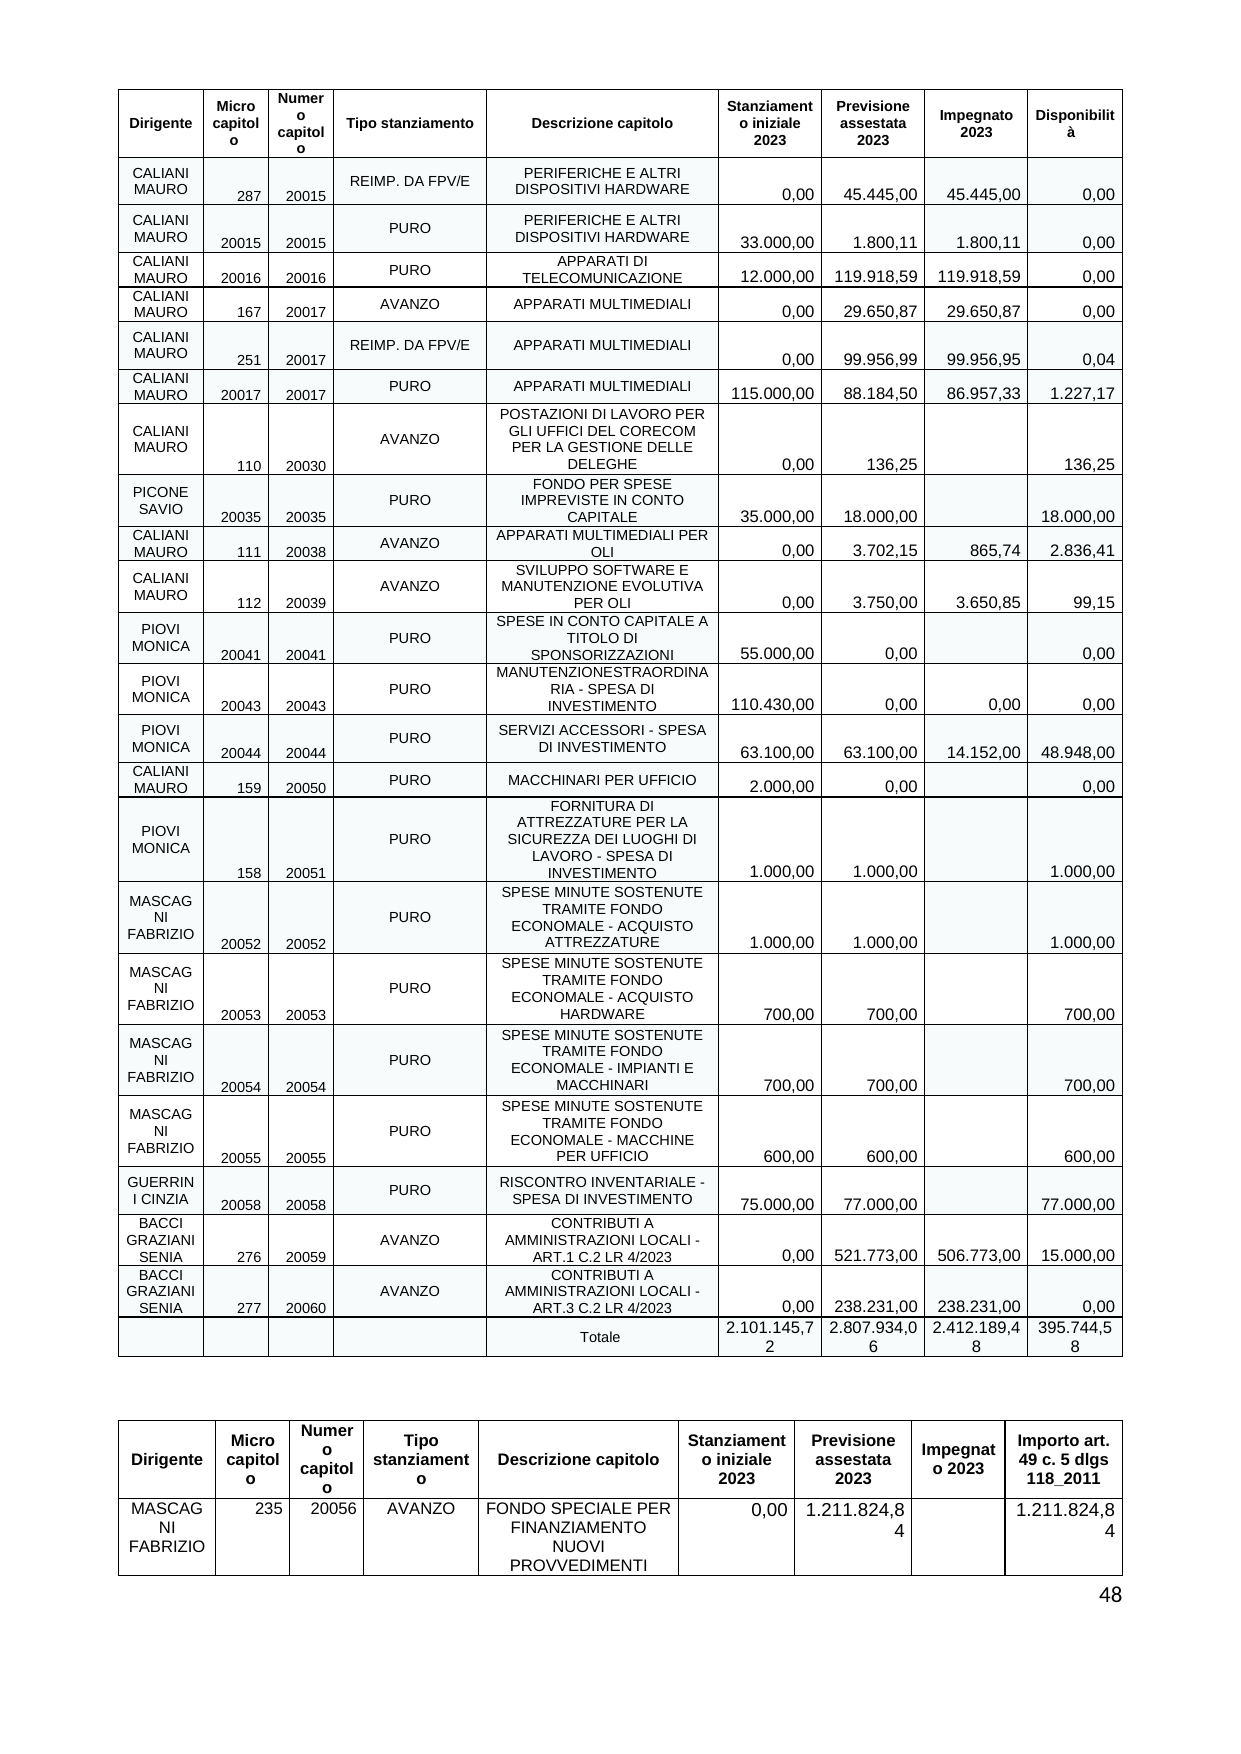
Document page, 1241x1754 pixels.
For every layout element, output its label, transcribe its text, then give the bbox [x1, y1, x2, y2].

table_cell APPARATI MULTIMEDIALI [487, 370, 718, 403]
table_cell 1.211.824,84 [1006, 1499, 1122, 1575]
table_cell PERIFERICHE E ALTRI DISPOSITIVI HARDWARE [487, 158, 718, 204]
table_cell 33.000,00 [719, 205, 821, 252]
table_cell FORNITURA DI ATTREZZATURE PER LA SICUREZZA DEI LUOGHI DI LAVORO - SPESA DI INVESTIMENTO [487, 798, 718, 881]
table_cell AVANZO [334, 404, 486, 474]
table_cell 63.100,00 [822, 715, 924, 762]
table_cell 2.000,00 [719, 763, 821, 796]
table_cell 0,00 [925, 664, 1027, 714]
table_cell CALIANI MAURO [119, 205, 203, 252]
table_cell 20041 [269, 613, 333, 663]
table_cell 238.231,00 [925, 1266, 1027, 1316]
table_cell 99,15 [1028, 561, 1122, 612]
table_cell AVANZO [334, 527, 486, 560]
table_cell PURO [334, 954, 486, 1024]
table_cell 20053 [204, 954, 268, 1024]
table_cell 20015 [269, 205, 333, 252]
table_cell CALIANI MAURO [119, 763, 203, 796]
table_cell [925, 475, 1027, 526]
table_cell 20015 [269, 158, 333, 204]
table_cell 20035 [204, 475, 268, 526]
table_cell MANUTENZIONESTRAORDINARIA - SPESA DI INVESTIMENTO [487, 664, 718, 714]
table_cell 20055 [269, 1096, 333, 1166]
table_cell 0,00 [719, 288, 821, 321]
table_cell PURO [334, 664, 486, 714]
table_cell 18.000,00 [1028, 475, 1122, 526]
table_header Dirigente [119, 1421, 215, 1497]
table_cell 20038 [269, 527, 333, 560]
table_cell 20016 [269, 253, 333, 286]
table_cell 20043 [269, 664, 333, 714]
table_cell REIMP. DA FPV/E [334, 322, 486, 368]
table_cell 2.836,41 [1028, 527, 1122, 560]
table_cell 0,00 [719, 561, 821, 612]
table_cell PURO [334, 1025, 486, 1095]
table_cell [925, 1167, 1027, 1214]
table_cell 77.000,00 [1028, 1167, 1122, 1214]
table_cell PURO [334, 882, 486, 952]
table_cell 0,04 [1028, 322, 1122, 368]
table_cell SPESE IN CONTO CAPITALE A TITOLO DI SPONSORIZZAZIONI [487, 613, 718, 663]
table_cell 0,00 [822, 664, 924, 714]
table_cell 0,00 [1028, 253, 1122, 286]
table_cell 20054 [269, 1025, 333, 1095]
table_cell 0,00 [719, 322, 821, 368]
table_header Micro capitolo [204, 90, 268, 157]
table_cell MASCAGNI FABRIZIO [119, 882, 203, 952]
table_cell [925, 613, 1027, 663]
table_cell 45.445,00 [822, 158, 924, 204]
table_cell PURO [334, 763, 486, 796]
table_cell 63.100,00 [719, 715, 821, 762]
table_cell CALIANI MAURO [119, 561, 203, 612]
table_cell PIOVI MONICA [119, 715, 203, 762]
table_cell APPARATI MULTIMEDIALI [487, 322, 718, 368]
table_cell 20055 [204, 1096, 268, 1166]
table_cell 112 [204, 561, 268, 612]
table_cell [925, 1096, 1027, 1166]
table_cell 865,74 [925, 527, 1027, 560]
table_cell 0,00 [1028, 613, 1122, 663]
table_cell 20030 [269, 404, 333, 474]
table_cell 20041 [204, 613, 268, 663]
table_cell APPARATI MULTIMEDIALI PER OLI [487, 527, 718, 560]
table_cell 0,00 [1028, 288, 1122, 321]
table_cell [925, 404, 1027, 474]
table_cell 1.000,00 [1028, 882, 1122, 952]
table_cell 75.000,00 [719, 1167, 821, 1214]
table_cell 0,00 [822, 763, 924, 796]
table_cell 3.650,85 [925, 561, 1027, 612]
table_cell 158 [204, 798, 268, 881]
table_header Descrizione capitolo [487, 90, 718, 157]
table_cell POSTAZIONI DI LAVORO PER GLI UFFICI DEL CORECOM PER LA GESTIONE DELLE DELEGHE [487, 404, 718, 474]
table_cell 136,25 [822, 404, 924, 474]
table_cell AVANZO [364, 1499, 478, 1575]
table_cell 0,00 [822, 613, 924, 663]
table_cell PURO [334, 1096, 486, 1166]
table_cell SPESE MINUTE SOSTENUTE TRAMITE FONDO ECONOMALE - MACCHINE PER UFFICIO [487, 1096, 718, 1166]
table_cell SPESE MINUTE SOSTENUTE TRAMITE FONDO ECONOMALE - IMPIANTI E MACCHINARI [487, 1025, 718, 1095]
table_cell 276 [204, 1215, 268, 1265]
table_cell REIMP. DA FPV/E [334, 158, 486, 204]
table_cell 1.800,11 [822, 205, 924, 252]
table_cell 395.744,58 [1028, 1318, 1122, 1356]
table_cell 159 [204, 763, 268, 796]
table_cell 1.211.824,84 [795, 1499, 911, 1575]
table_cell 20051 [269, 798, 333, 881]
table_cell 77.000,00 [822, 1167, 924, 1214]
table_cell SVILUPPO SOFTWARE E MANUTENZIONE EVOLUTIVA PER OLI [487, 561, 718, 612]
table_cell 35.000,00 [719, 475, 821, 526]
table_cell 700,00 [1028, 1025, 1122, 1095]
table_cell 1.000,00 [719, 882, 821, 952]
table_cell 1.000,00 [719, 798, 821, 881]
table_cell MASCAGNI FABRIZIO [119, 1499, 215, 1575]
table_cell 20035 [269, 475, 333, 526]
table_cell 18.000,00 [822, 475, 924, 526]
table_cell [269, 1318, 333, 1356]
table_cell CALIANI MAURO [119, 253, 203, 286]
table_cell RISCONTRO INVENTARIALE - SPESA DI INVESTIMENTO [487, 1167, 718, 1214]
table_cell 20044 [269, 715, 333, 762]
table_cell 115.000,00 [719, 370, 821, 403]
table_cell 20060 [269, 1266, 333, 1316]
table_cell 287 [204, 158, 268, 204]
table_cell 20017 [269, 370, 333, 403]
table_header Previsione assestata 2023 [822, 90, 924, 157]
table_cell PURO [334, 613, 486, 663]
table_cell 3.750,00 [822, 561, 924, 612]
table_cell APPARATI MULTIMEDIALI [487, 288, 718, 321]
table_cell 0,00 [719, 158, 821, 204]
table_cell 29.650,87 [925, 288, 1027, 321]
table_cell 20059 [269, 1215, 333, 1265]
table_cell 0,00 [719, 404, 821, 474]
table_cell 20044 [204, 715, 268, 762]
table_cell BACCI GRAZIANI SENIA [119, 1266, 203, 1316]
table_cell PIOVI MONICA [119, 798, 203, 881]
table_cell 12.000,00 [719, 253, 821, 286]
table_cell PURO [334, 475, 486, 526]
table_cell 20017 [269, 322, 333, 368]
table_header Descrizione capitolo [479, 1421, 678, 1497]
table_cell 0,00 [679, 1499, 794, 1575]
table_cell 2.412.189,48 [925, 1318, 1027, 1356]
table_cell PURO [334, 253, 486, 286]
table_cell 20058 [204, 1167, 268, 1214]
table_header Stanziamento iniziale 2023 [719, 90, 821, 157]
table_cell 1.227,17 [1028, 370, 1122, 403]
table_cell 110.430,00 [719, 664, 821, 714]
table_cell 20053 [269, 954, 333, 1024]
table_cell [925, 763, 1027, 796]
table_cell MASCAGNI FABRIZIO [119, 1096, 203, 1166]
table_cell 136,25 [1028, 404, 1122, 474]
table_cell PIOVI MONICA [119, 664, 203, 714]
table_cell 251 [204, 322, 268, 368]
table_cell SPESE MINUTE SOSTENUTE TRAMITE FONDO ECONOMALE - ACQUISTO HARDWARE [487, 954, 718, 1024]
table_cell [925, 882, 1027, 952]
table_cell 119.918,59 [822, 253, 924, 286]
table_cell 45.445,00 [925, 158, 1027, 204]
table_cell 600,00 [1028, 1096, 1122, 1166]
table_cell CALIANI MAURO [119, 527, 203, 560]
table_cell 600,00 [822, 1096, 924, 1166]
table_cell 700,00 [719, 1025, 821, 1095]
table_cell 0,00 [1028, 158, 1122, 204]
table_cell 20052 [269, 882, 333, 952]
table_cell 20058 [269, 1167, 333, 1214]
table_header Dirigente [119, 90, 203, 157]
table_cell [925, 954, 1027, 1024]
table_header Numero capitolo [290, 1421, 363, 1497]
table_cell 3.702,15 [822, 527, 924, 560]
table_cell APPARATI DI TELECOMUNICAZIONE [487, 253, 718, 286]
table_header Tipo stanziamento [334, 90, 486, 157]
table_cell 14.152,00 [925, 715, 1027, 762]
table_cell 0,00 [719, 527, 821, 560]
table_cell 0,00 [1028, 664, 1122, 714]
table_cell MASCAGNI FABRIZIO [119, 954, 203, 1024]
table_cell AVANZO [334, 1215, 486, 1265]
table_cell 0,00 [719, 1266, 821, 1316]
table_cell 15.000,00 [1028, 1215, 1122, 1265]
table_cell BACCI GRAZIANI SENIA [119, 1215, 203, 1265]
table_cell 119.918,59 [925, 253, 1027, 286]
table_cell 20043 [204, 664, 268, 714]
table_cell PURO [334, 715, 486, 762]
table_cell [334, 1318, 486, 1356]
table_cell PURO [334, 1167, 486, 1214]
table_cell 2.807.934,06 [822, 1318, 924, 1356]
table_cell [204, 1318, 268, 1356]
table_cell PICONE SAVIO [119, 475, 203, 526]
table_cell 20052 [204, 882, 268, 952]
table_cell 0,00 [1028, 763, 1122, 796]
table_cell 0,00 [1028, 205, 1122, 252]
table_cell PIOVI MONICA [119, 613, 203, 663]
table_cell [119, 1318, 203, 1356]
table_cell CALIANI MAURO [119, 158, 203, 204]
table_cell 20050 [269, 763, 333, 796]
table_cell 700,00 [1028, 954, 1122, 1024]
table_cell 1.800,11 [925, 205, 1027, 252]
table_cell Totale [487, 1318, 718, 1356]
table_cell 1.000,00 [822, 882, 924, 952]
table_header Previsione assestata 2023 [795, 1421, 911, 1497]
table_header Stanziamento iniziale 2023 [679, 1421, 794, 1497]
table_cell PURO [334, 370, 486, 403]
table_header Tipo stanziamento [364, 1421, 478, 1497]
table_cell [925, 1025, 1027, 1095]
table_cell [925, 798, 1027, 881]
table_cell 1.000,00 [822, 798, 924, 881]
table_header Importo art. 49 c. 5 dlgs 118_2011 [1006, 1421, 1122, 1497]
table_cell 20017 [269, 288, 333, 321]
table_cell 20054 [204, 1025, 268, 1095]
table_cell 86.957,33 [925, 370, 1027, 403]
table_cell 99.956,99 [822, 322, 924, 368]
table_cell 110 [204, 404, 268, 474]
table_cell MASCAGNI FABRIZIO [119, 1025, 203, 1095]
table_cell 20016 [204, 253, 268, 286]
table_cell 700,00 [822, 954, 924, 1024]
table_cell FONDO PER SPESE IMPREVISTE IN CONTO CAPITALE [487, 475, 718, 526]
table_cell 88.184,50 [822, 370, 924, 403]
table_cell PURO [334, 798, 486, 881]
table_cell 1.000,00 [1028, 798, 1122, 881]
table_cell 700,00 [719, 954, 821, 1024]
table_cell 277 [204, 1266, 268, 1316]
table_cell PURO [334, 205, 486, 252]
table_cell CONTRIBUTI A AMMINISTRAZIONI LOCALI - ART.3 C.2 LR 4/2023 [487, 1266, 718, 1316]
table_header Disponibilità [1028, 90, 1122, 157]
table_cell 99.956,95 [925, 322, 1027, 368]
table_cell AVANZO [334, 288, 486, 321]
table_cell GUERRINI CINZIA [119, 1167, 203, 1214]
table_cell 20017 [204, 370, 268, 403]
table_cell CONTRIBUTI A AMMINISTRAZIONI LOCALI - ART.1 C.2 LR 4/2023 [487, 1215, 718, 1265]
table_cell 600,00 [719, 1096, 821, 1166]
table_cell PERIFERICHE E ALTRI DISPOSITIVI HARDWARE [487, 205, 718, 252]
table_cell 29.650,87 [822, 288, 924, 321]
table_header Impegnato 2023 [925, 90, 1027, 157]
table_cell MACCHINARI PER UFFICIO [487, 763, 718, 796]
table_cell 48.948,00 [1028, 715, 1122, 762]
table_cell 700,00 [822, 1025, 924, 1095]
table_cell SPESE MINUTE SOSTENUTE TRAMITE FONDO ECONOMALE - ACQUISTO ATTREZZATURE [487, 882, 718, 952]
table_cell AVANZO [334, 1266, 486, 1316]
table_cell 521.773,00 [822, 1215, 924, 1265]
table_cell CALIANI MAURO [119, 404, 203, 474]
table_cell 506.773,00 [925, 1215, 1027, 1265]
table_cell 2.101.145,72 [719, 1318, 821, 1356]
table_cell 0,00 [1028, 1266, 1122, 1316]
table_cell 20015 [204, 205, 268, 252]
table_cell FONDO SPECIALE PER FINANZIAMENTO NUOVI PROVVEDIMENTI [479, 1499, 678, 1575]
table_cell [912, 1499, 1004, 1575]
table_cell 55.000,00 [719, 613, 821, 663]
table_cell 235 [216, 1499, 289, 1575]
table_cell CALIANI MAURO [119, 288, 203, 321]
table_cell 20056 [290, 1499, 363, 1575]
table_cell CALIANI MAURO [119, 322, 203, 368]
table_cell SERVIZI ACCESSORI - SPESA DI INVESTIMENTO [487, 715, 718, 762]
table_header Numero capitolo [269, 90, 333, 157]
table_cell 167 [204, 288, 268, 321]
table_cell 20039 [269, 561, 333, 612]
table_cell 111 [204, 527, 268, 560]
table_header Impegnato 2023 [912, 1421, 1004, 1497]
table_cell 238.231,00 [822, 1266, 924, 1316]
table_cell CALIANI MAURO [119, 370, 203, 403]
table_cell AVANZO [334, 561, 486, 612]
table_header Micro capitolo [216, 1421, 289, 1497]
table_cell 0,00 [719, 1215, 821, 1265]
